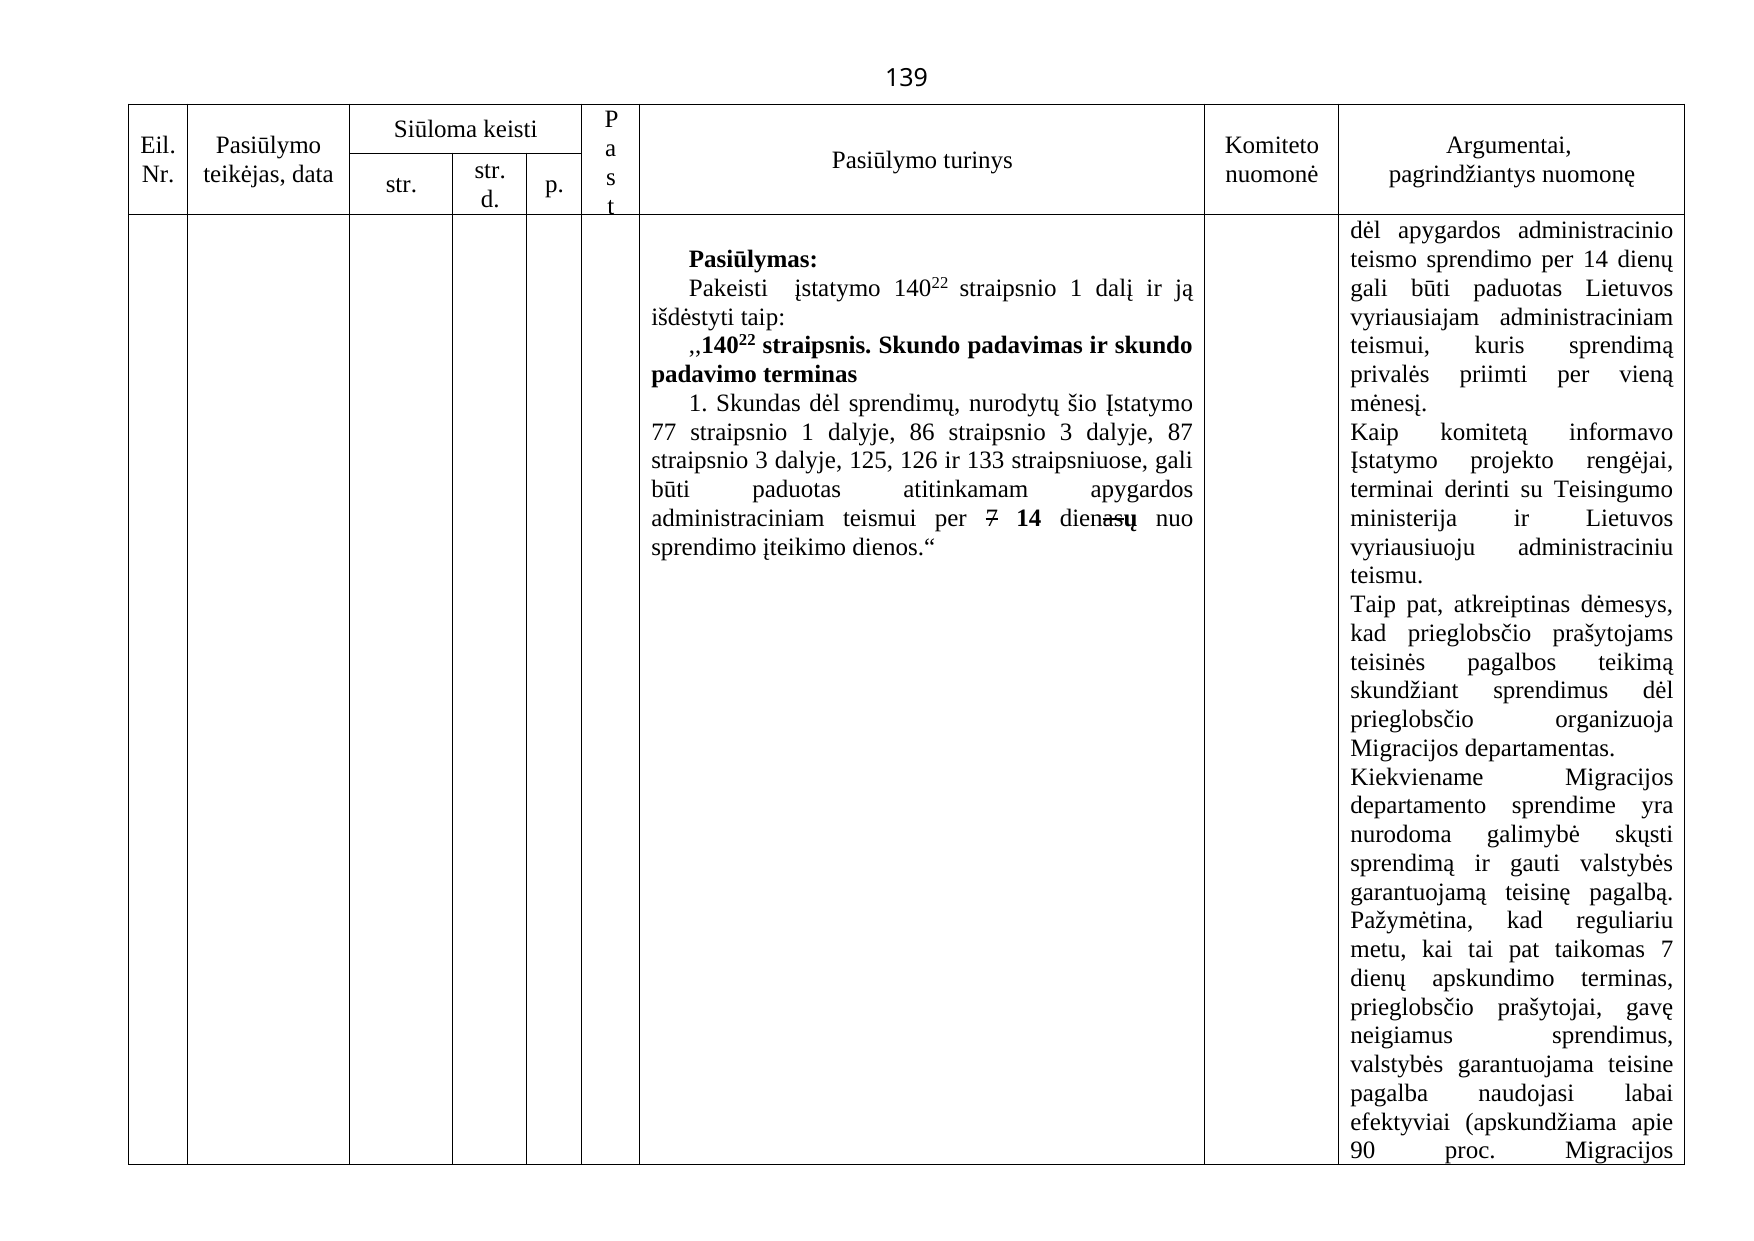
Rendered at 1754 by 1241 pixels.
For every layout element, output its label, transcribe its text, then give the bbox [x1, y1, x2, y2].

table_header Komiteto nuomonė [1205, 105, 1338, 214]
table_header Siūloma keisti [350, 105, 581, 153]
table_header Argumentai, pagrindžiantys nuomonę [1339, 105, 1684, 214]
table_header Eil. Nr. [129, 105, 187, 214]
table_cell str. [350, 154, 452, 214]
table_header Pasiūlymo turinys [640, 105, 1204, 214]
table_cell [582, 215, 639, 1164]
table_cell p. [527, 154, 581, 214]
table_cell [1205, 215, 1338, 1164]
table_cell [129, 215, 187, 1164]
table_cell [350, 215, 452, 1164]
table_cell [453, 215, 526, 1164]
table_cell [188, 215, 349, 1164]
table_header Pastabos [582, 105, 639, 214]
table_cell Pasiūlymas: Pakeisti įstatymo 14022 straipsnio 1 dalį ir ją išdėstyti taip: ,,14022 straipsnis. Skundo padavimas ir skundo padavimo terminas 1. Skundas dėl sprendimų, nurodytų šio Įstatymo 77 straipsnio 1 dalyje, 86 straipsnio 3 dalyje, 87 straipsnio 3 dalyje, 125, 126 ir 133 straipsniuose, gali būti paduotas atitinkamam apygardos administraciniam teismui per 7 14 dienasų nuo sprendimo įteikimo dienos.“ [640, 215, 1204, 1164]
table_header Pasiūlymo teikėjas, data [188, 105, 349, 214]
table_cell [527, 215, 581, 1164]
table_cell str. d. [453, 154, 526, 214]
